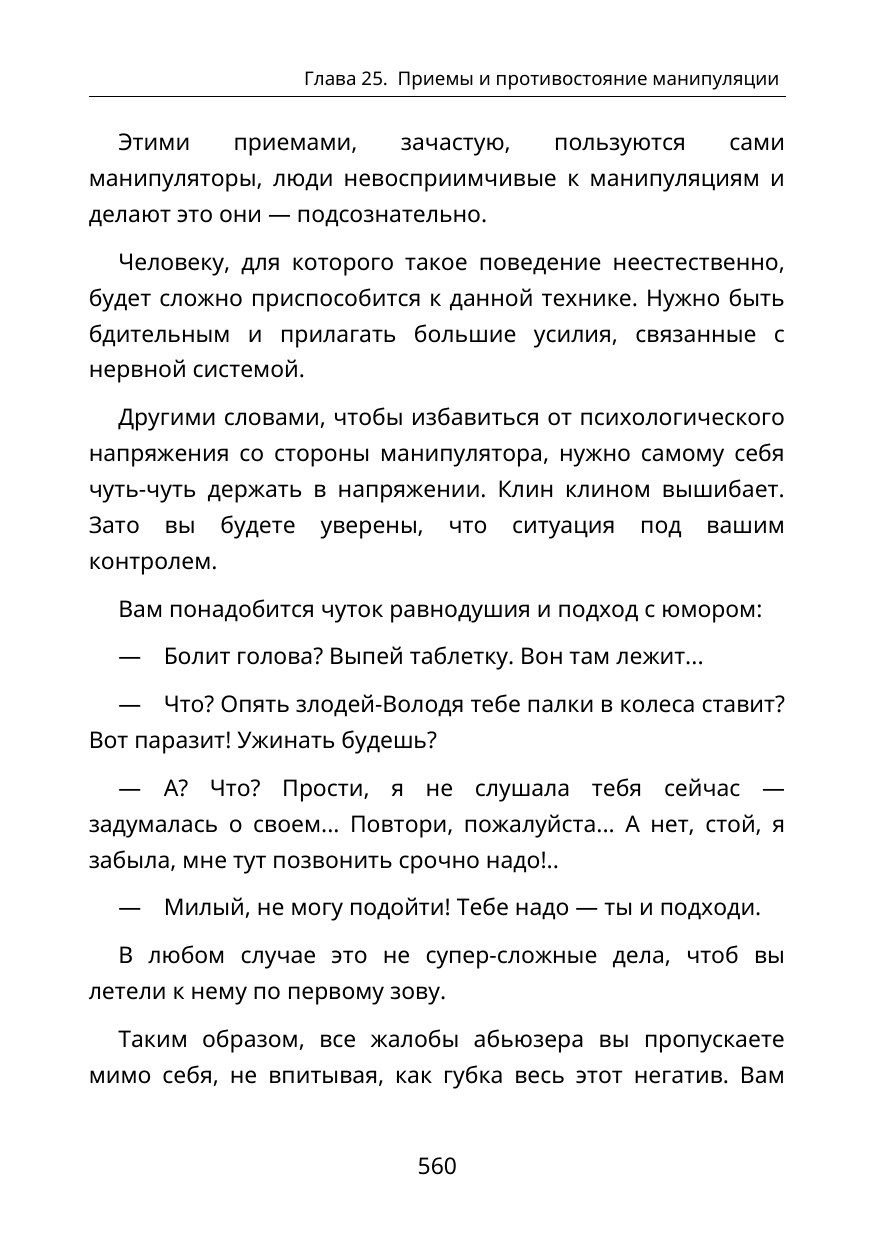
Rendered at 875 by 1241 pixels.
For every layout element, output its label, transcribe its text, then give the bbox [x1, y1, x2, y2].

text Таким образом, все жалобы абьюзера вы пропускаете мимо себя, не впитывая, как губка весь этот негатив. Вам [88, 1023, 786, 1090]
list Болит голова? Выпей таблетку. Вон там лежит... [88, 640, 786, 672]
text Этими приемами, зачастую, пользуются сами манипуляторы, люди невосприимчивые к манипуляциям и делают это они — подсознательно. [88, 126, 786, 229]
text В любом случае это не супер-сложные дела, чтоб вы летели к нему по первому зову. [88, 939, 786, 1006]
list А? Что? Прости, я не слушала тебя сейчас — задумалась о своем... Повтори, пожалуйста... А нет, стой, я забыла, мне тут позвонить срочно надо!.. [88, 772, 786, 875]
list Милый, не могу подойти! Тебе надо — ты и подходи. [88, 891, 786, 922]
text Вам понадобится чуток равнодушия и подход с юмором: [88, 593, 786, 624]
text Человеку, для которого такое поведение неестественно, будет сложно приспособится к данной технике. Нужно быть бдительным и прилагать большие усилия, связанные с нервной системой. [88, 246, 786, 385]
text Другими словами, чтобы избавиться от психологического напряжения со стороны манипулятора, нужно самому себя чуть-чуть держать в напряжении. Клин клином вышибает. Зато вы будете уверены, что ситуация под вашим контролем. [88, 401, 786, 576]
list Что? Опять злодей-Володя тебе палки в колеса ставит? Вот паразит! Ужинать будешь? [88, 688, 786, 755]
